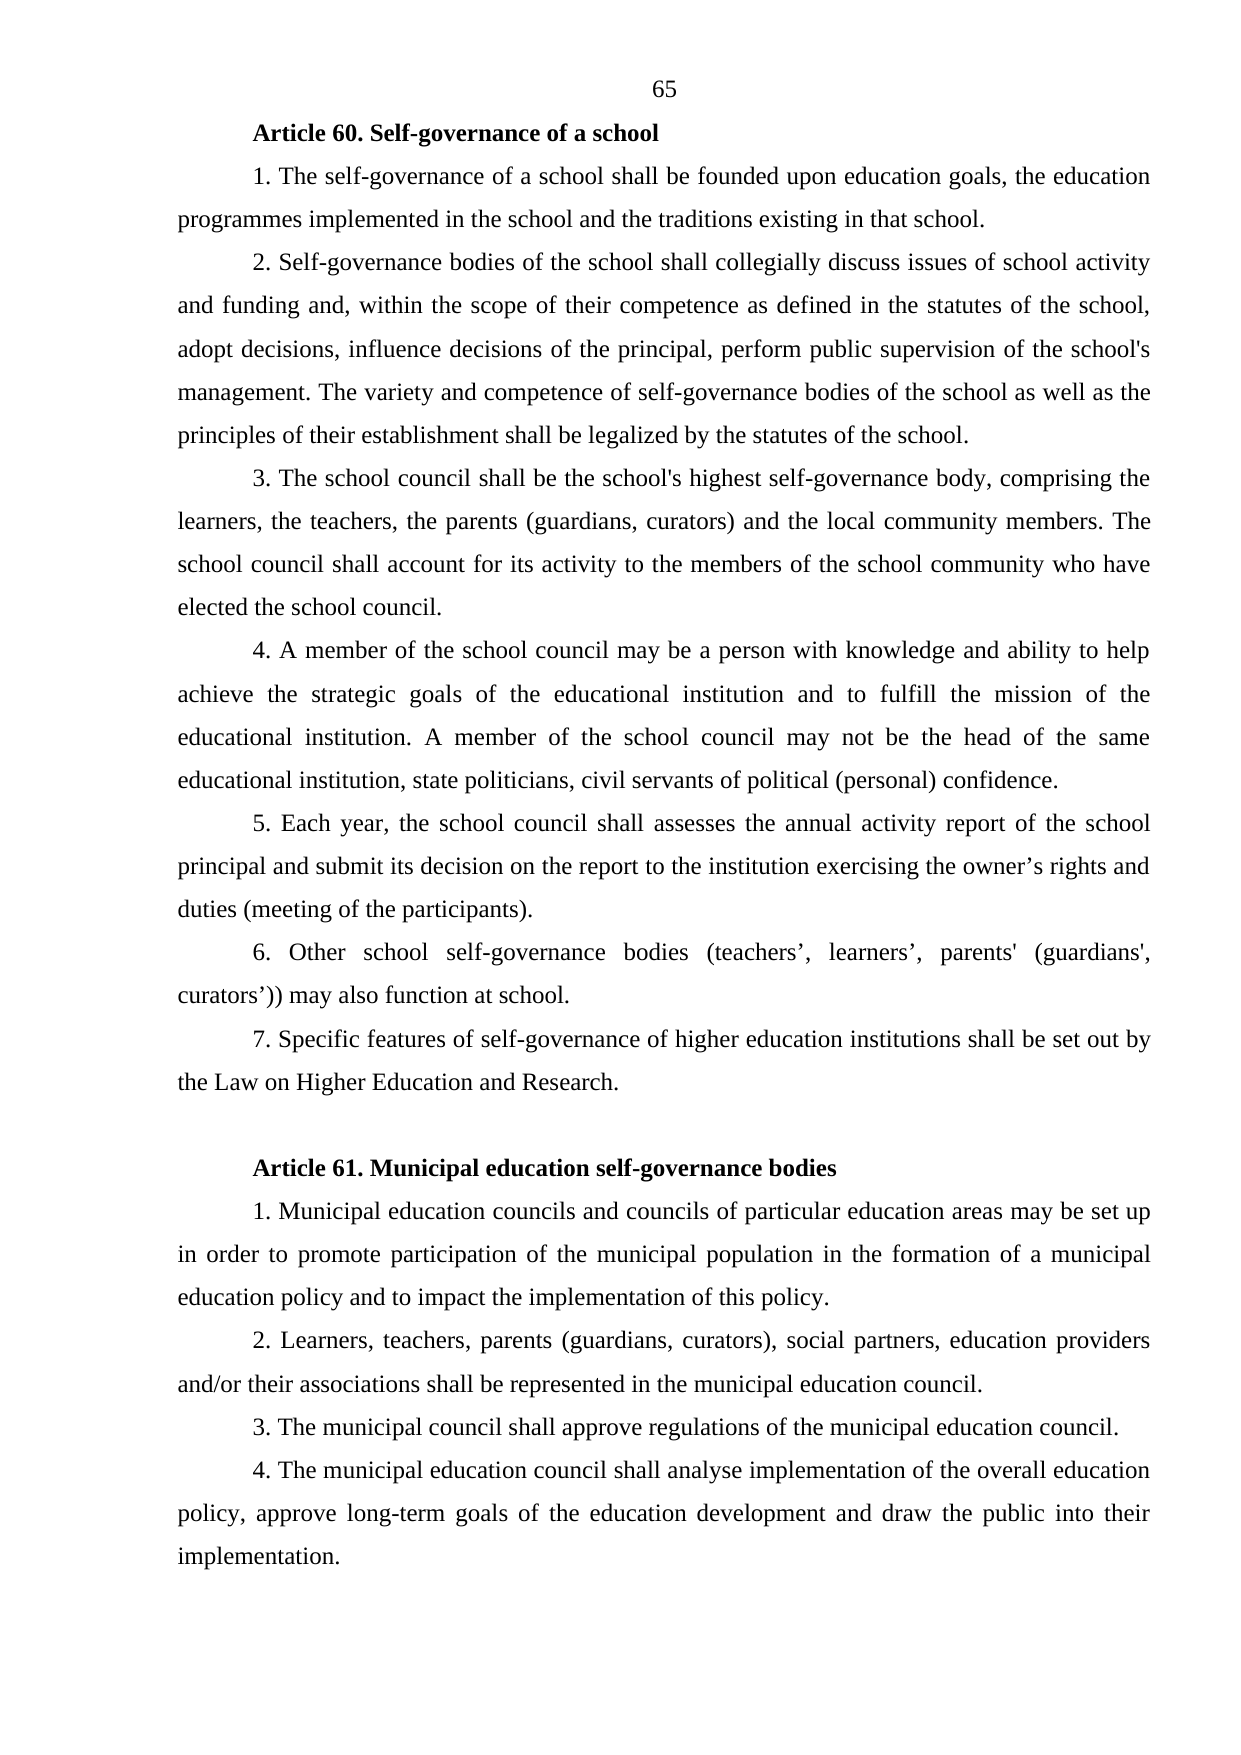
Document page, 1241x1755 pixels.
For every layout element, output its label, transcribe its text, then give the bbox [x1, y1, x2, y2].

text 4. A member of the school council may be a person with knowledge and ability to help achieve the strategic goals of the educational institution and to fulfill the mission of the educational institution. A member of the school council may not be the head of the same educational institution, state politicians, civil servants of political (personal) confidence. [177, 636, 1152, 794]
text Article 60. Self-governance of a school [177, 118, 1152, 147]
text 1. The self-governance of a school shall be founded upon education goals, the education programmes implemented in the school and the traditions existing in that school. [177, 161, 1152, 233]
text 7. Specific features of self-governance of higher education institutions shall be set out by the Law on Higher Education and Research. [177, 1024, 1152, 1096]
text 3. The municipal council shall approve regulations of the municipal education council. [177, 1412, 1152, 1441]
text 2. Self-governance bodies of the school shall collegially discuss issues of school activity and funding and, within the scope of their competence as defined in the statutes of the school, adopt decisions, influence decisions of the principal, perform public supervision of the school's management. The variety and competence of self-governance bodies of the school as well as the principles of their establishment shall be legalized by the statutes of the school. [177, 247, 1152, 449]
text 1. Municipal education councils and councils of particular education areas may be set up in order to promote participation of the municipal population in the formation of a municipal education policy and to impact the implementation of this policy. [177, 1196, 1152, 1311]
text 6. Other school self-governance bodies (teachers’, learners’, parents' (guardians', curators’)) may also function at school. [177, 937, 1152, 1009]
text 4. The municipal education council shall analyse implementation of the overall education policy, approve long-term goals of the education development and draw the public into their implementation. [177, 1455, 1152, 1570]
text 2. Learners, teachers, parents (guardians, curators), social partners, education providers and/or their associations shall be represented in the municipal education council. [177, 1326, 1152, 1397]
text Article 61. Municipal education self-governance bodies [177, 1153, 1152, 1182]
text 5. Each year, the school council shall assesses the annual activity report of the school principal and submit its decision on the report to the institution exercising the owner’s rights and duties (meeting of the participants). [177, 808, 1152, 923]
text 3. The school council shall be the school's highest self-governance body, comprising the learners, the teachers, the parents (guardians, curators) and the local community members. The school council shall account for its activity to the members of the school community who have elected the school council. [177, 463, 1152, 621]
